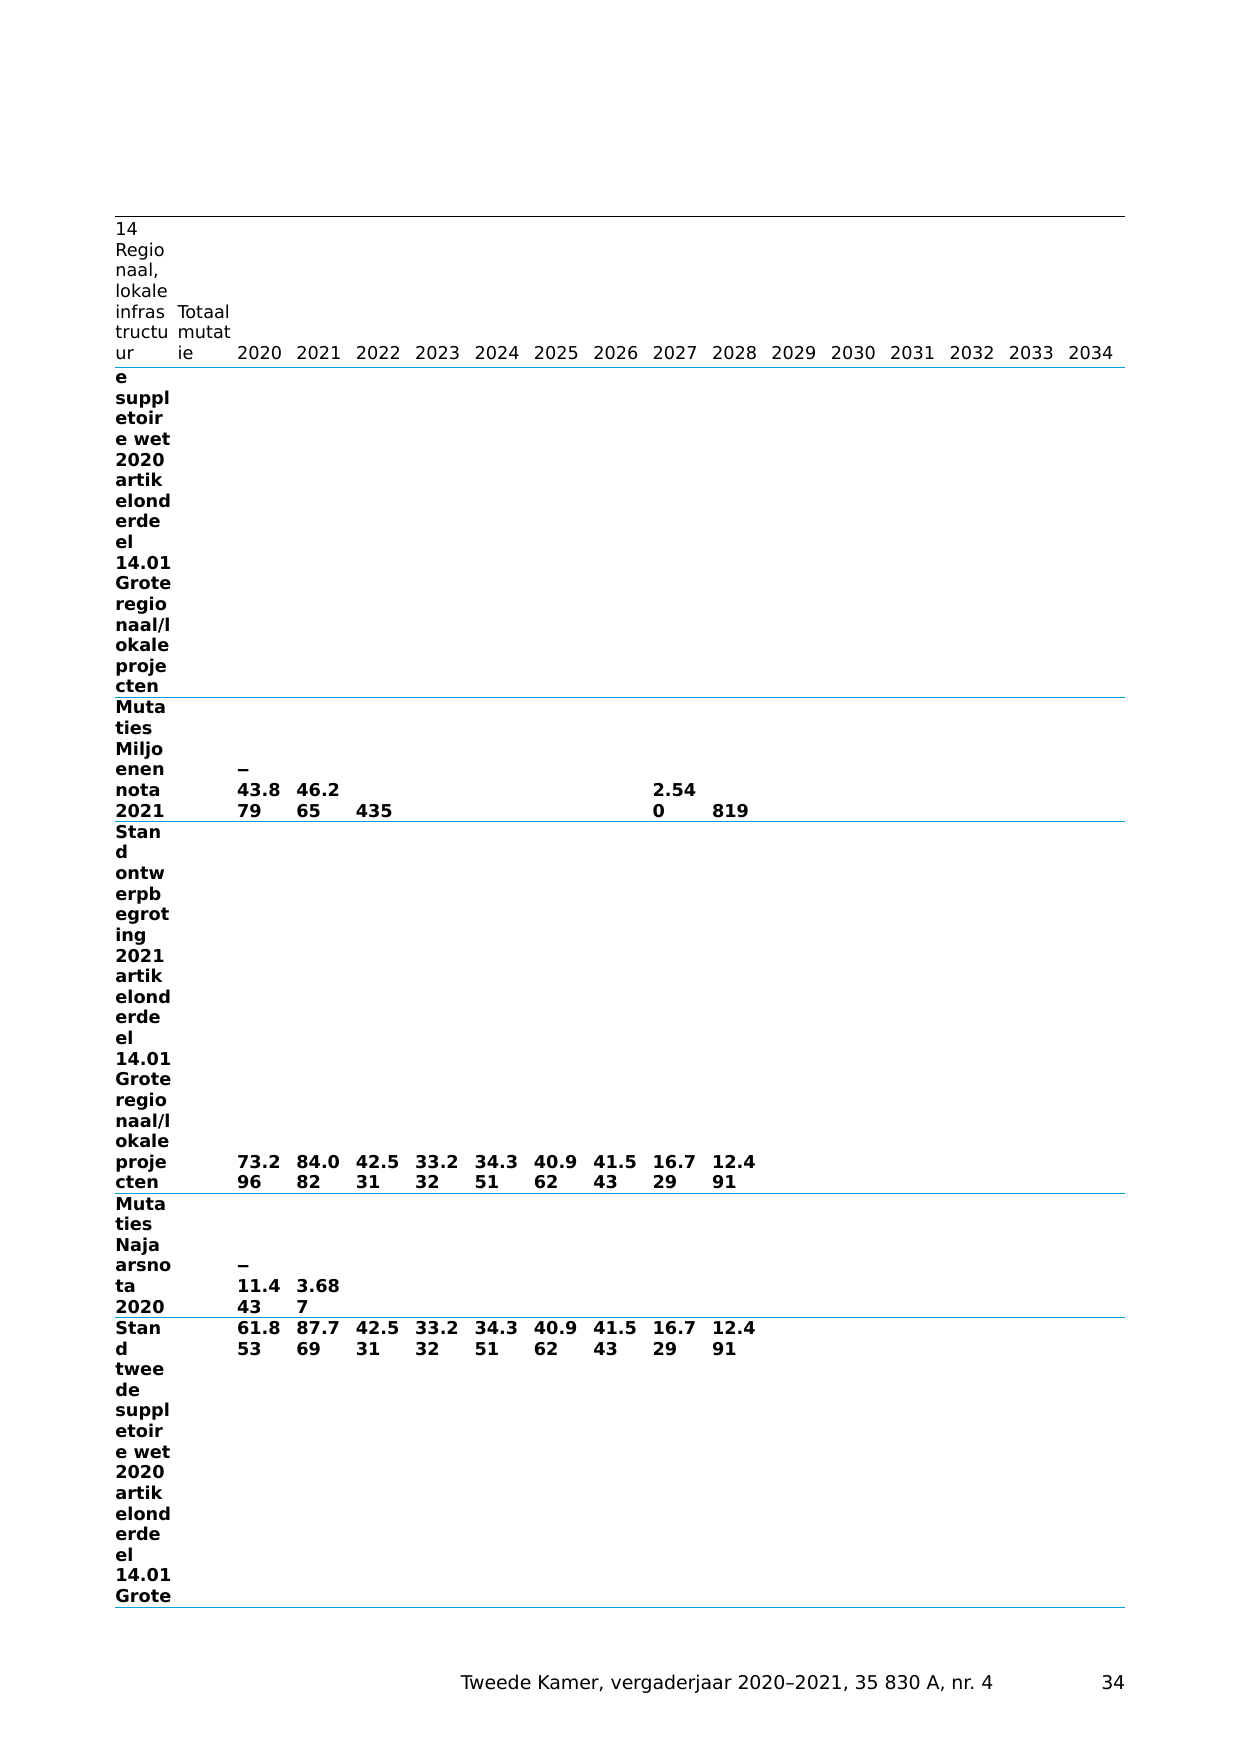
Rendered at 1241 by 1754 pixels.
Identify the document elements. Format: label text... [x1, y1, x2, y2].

table_cell [828, 698, 887, 821]
table_cell [887, 1318, 946, 1607]
table_cell [768, 368, 828, 697]
table_cell [234, 368, 293, 697]
table_cell [946, 822, 1006, 1193]
table_cell 41.543 [590, 1318, 649, 1607]
table_cell 12.491 [709, 822, 768, 1193]
table_cell 2023 [412, 217, 471, 366]
table_cell ‒ 11.443 [234, 1194, 293, 1317]
table_cell 2.540 [650, 698, 709, 821]
table_cell 435 [353, 698, 412, 821]
table_cell [353, 368, 412, 697]
table_cell Stand ontwerpbegroting 2021 artikelonderdeel 14.01 Grote regionaal/lokale projecten [115, 822, 174, 1193]
table_cell [175, 1194, 234, 1317]
table_cell [709, 1194, 768, 1317]
table_cell [946, 368, 1006, 697]
table_cell 87.769 [293, 1318, 353, 1607]
table_cell [1006, 698, 1065, 821]
table_cell [175, 1318, 234, 1607]
table_cell 2034 [1065, 217, 1125, 366]
table_cell 2030 [828, 217, 887, 366]
table_cell [531, 1194, 590, 1317]
table_cell [590, 368, 649, 697]
table_cell 33.232 [412, 822, 471, 1193]
table_cell [1006, 822, 1065, 1193]
table_cell [887, 1194, 946, 1317]
table_cell 2022 [353, 217, 412, 366]
table_cell [768, 1318, 828, 1607]
table_cell Mutaties Miljoenennota 2021 [115, 698, 174, 821]
table_cell Totaal mutatie [175, 217, 234, 366]
table_cell 2029 [768, 217, 828, 366]
table_cell 46.265 [293, 698, 353, 821]
table_cell [471, 368, 531, 697]
table_cell [353, 1194, 412, 1317]
table_header Tabel 3 Artikel 14 Regionaal, lokale infrastructuur [115, 191, 1125, 216]
table_cell [1006, 368, 1065, 697]
table_cell 34.351 [471, 1318, 531, 1607]
table_cell 16.729 [650, 822, 709, 1193]
table_cell 2028 [709, 217, 768, 366]
table_cell 42.531 [353, 1318, 412, 1607]
table_cell 3.687 [293, 1194, 353, 1317]
table_cell [1006, 1194, 1065, 1317]
table_cell [768, 698, 828, 821]
table_cell [293, 368, 353, 697]
table_cell [650, 368, 709, 697]
table_cell 2021 [293, 217, 353, 366]
table_cell [946, 698, 1006, 821]
table_cell Mutaties Najaarsnota 2020 [115, 1194, 174, 1317]
table_cell 84.082 [293, 822, 353, 1193]
table_cell 33.232 [412, 1318, 471, 1607]
table_cell [590, 698, 649, 821]
table_cell [531, 368, 590, 697]
table_cell [946, 1194, 1006, 1317]
table_cell 42.531 [353, 822, 412, 1193]
table_cell [768, 1194, 828, 1317]
table_cell [828, 1318, 887, 1607]
table_cell [828, 1194, 887, 1317]
table_cell Stand tweede suppletoire wet 2020 artikelonderdeel 14.01 Grote [115, 1318, 174, 1607]
table_cell [887, 368, 946, 697]
table_cell [1065, 698, 1125, 821]
table_cell 2024 [471, 217, 531, 366]
table_cell [412, 698, 471, 821]
table_cell 819 [709, 698, 768, 821]
table_cell 2032 [946, 217, 1006, 366]
table_cell 2026 [590, 217, 649, 366]
table_cell [412, 1194, 471, 1317]
table_cell [471, 698, 531, 821]
table_cell [1006, 1318, 1065, 1607]
table_cell [709, 368, 768, 697]
table_cell [828, 822, 887, 1193]
table_cell [946, 1318, 1006, 1607]
table_cell [650, 1194, 709, 1317]
table_cell [175, 822, 234, 1193]
table_cell 14 Regionaal, lokale infrastructuur [115, 217, 174, 366]
table_cell 16.729 [650, 1318, 709, 1607]
table_cell [531, 698, 590, 821]
table_cell [887, 822, 946, 1193]
table_cell [175, 698, 234, 821]
table_cell 34.351 [471, 822, 531, 1193]
table_cell [1065, 1194, 1125, 1317]
table_cell [590, 1194, 649, 1317]
table_cell 40.962 [531, 822, 590, 1193]
table_cell 61.853 [234, 1318, 293, 1607]
table_cell [1065, 368, 1125, 697]
table_cell 12.491 [709, 1318, 768, 1607]
table_cell [887, 698, 946, 821]
table_cell 2027 [650, 217, 709, 366]
table_cell [1065, 1318, 1125, 1607]
table_cell [828, 368, 887, 697]
table_cell e suppletoire wet 2020 artikelonderdeel 14.01 Grote regionaal/lokale projecten [115, 368, 174, 697]
table_cell 40.962 [531, 1318, 590, 1607]
table_cell 2033 [1006, 217, 1065, 366]
table_cell [412, 368, 471, 697]
table_cell 73.296 [234, 822, 293, 1193]
table_cell [1065, 822, 1125, 1193]
table_cell 2031 [887, 217, 946, 366]
table_cell [768, 822, 828, 1193]
table_cell [175, 368, 234, 697]
table_cell 2020 [234, 217, 293, 366]
table_cell 41.543 [590, 822, 649, 1193]
table_cell ‒ 43.879 [234, 698, 293, 821]
table_cell 2025 [531, 217, 590, 366]
table_cell [471, 1194, 531, 1317]
